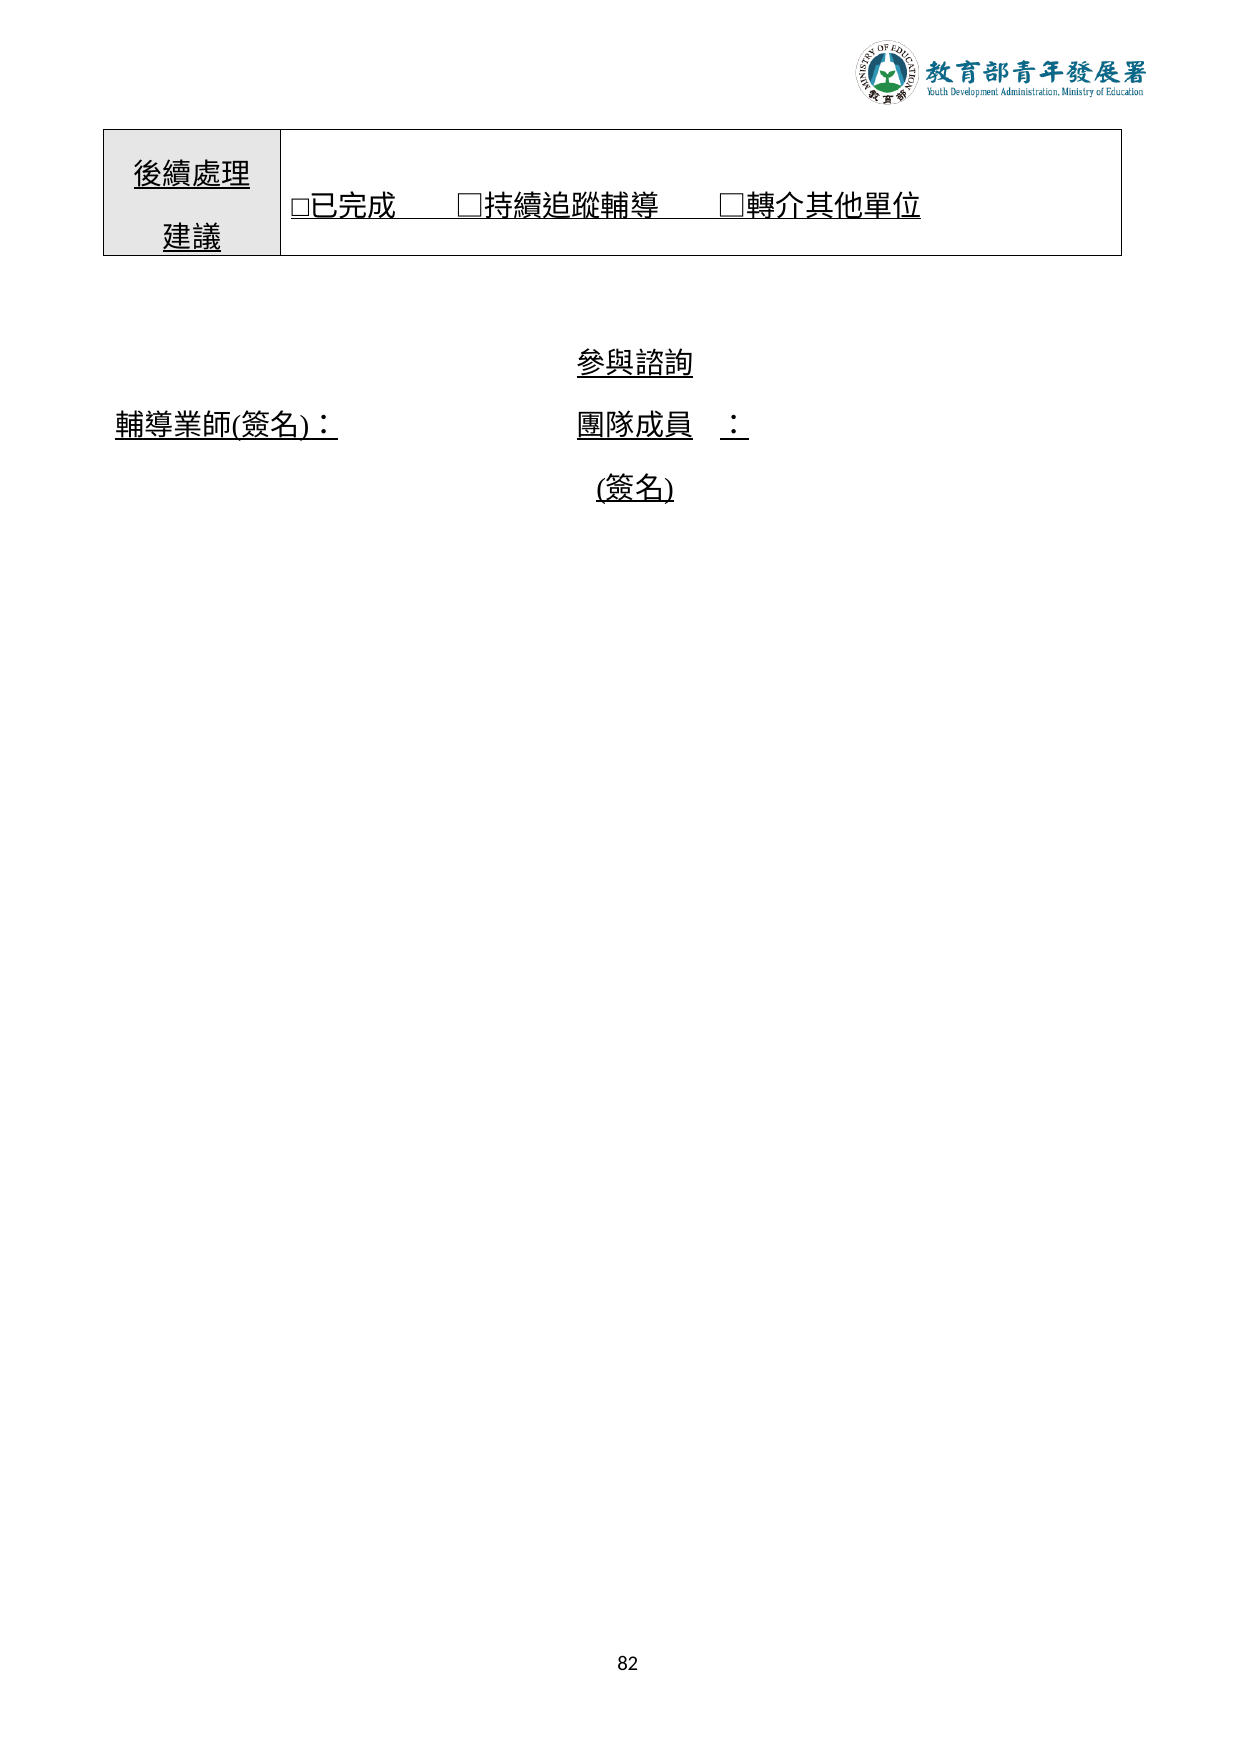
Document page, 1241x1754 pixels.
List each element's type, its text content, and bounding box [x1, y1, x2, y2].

table_header 輔導業師(簽名)： [104, 319, 561, 506]
table_cell 後續處理 建議 [104, 130, 280, 255]
table_header 參與諮詢 團隊成員 (簽名) [561, 319, 708, 506]
table_header ： [708, 319, 1121, 506]
table_cell □已完成 □持續追蹤輔導 □轉介其他單位 [281, 130, 1121, 255]
